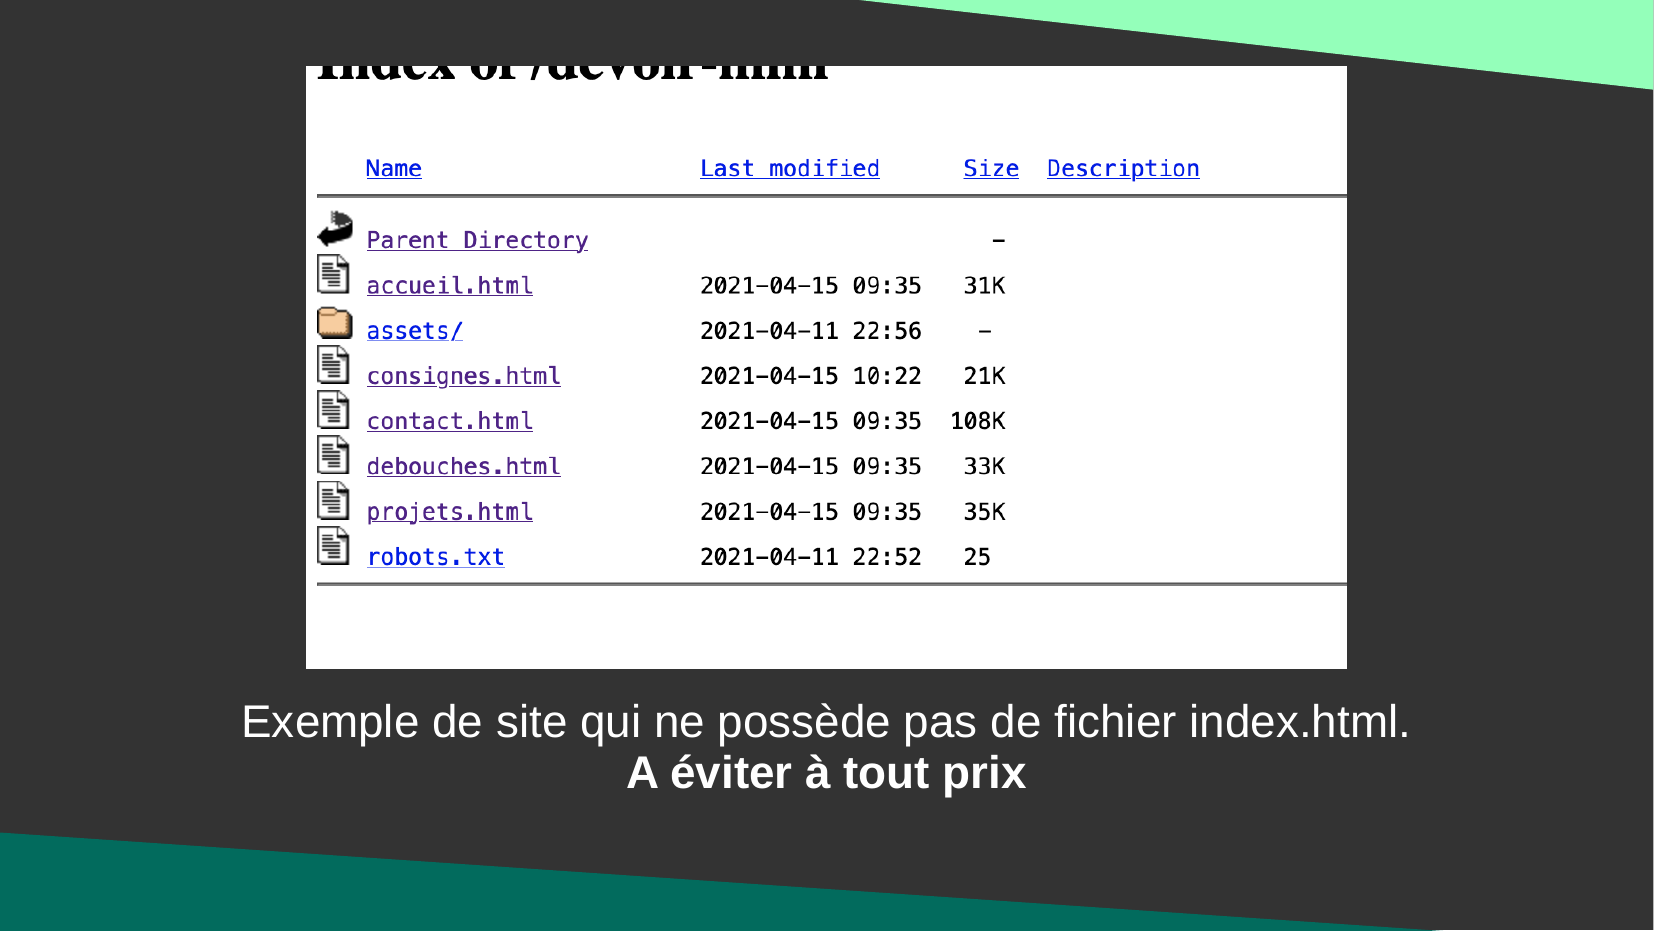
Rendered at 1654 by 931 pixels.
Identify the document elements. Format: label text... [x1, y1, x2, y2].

picture [306, 66, 1347, 669]
text_box [859, 0, 1654, 90]
text_box Exemple de site qui ne possède pas de fichier index.html. A éviter à tout prix [191, 688, 1462, 858]
